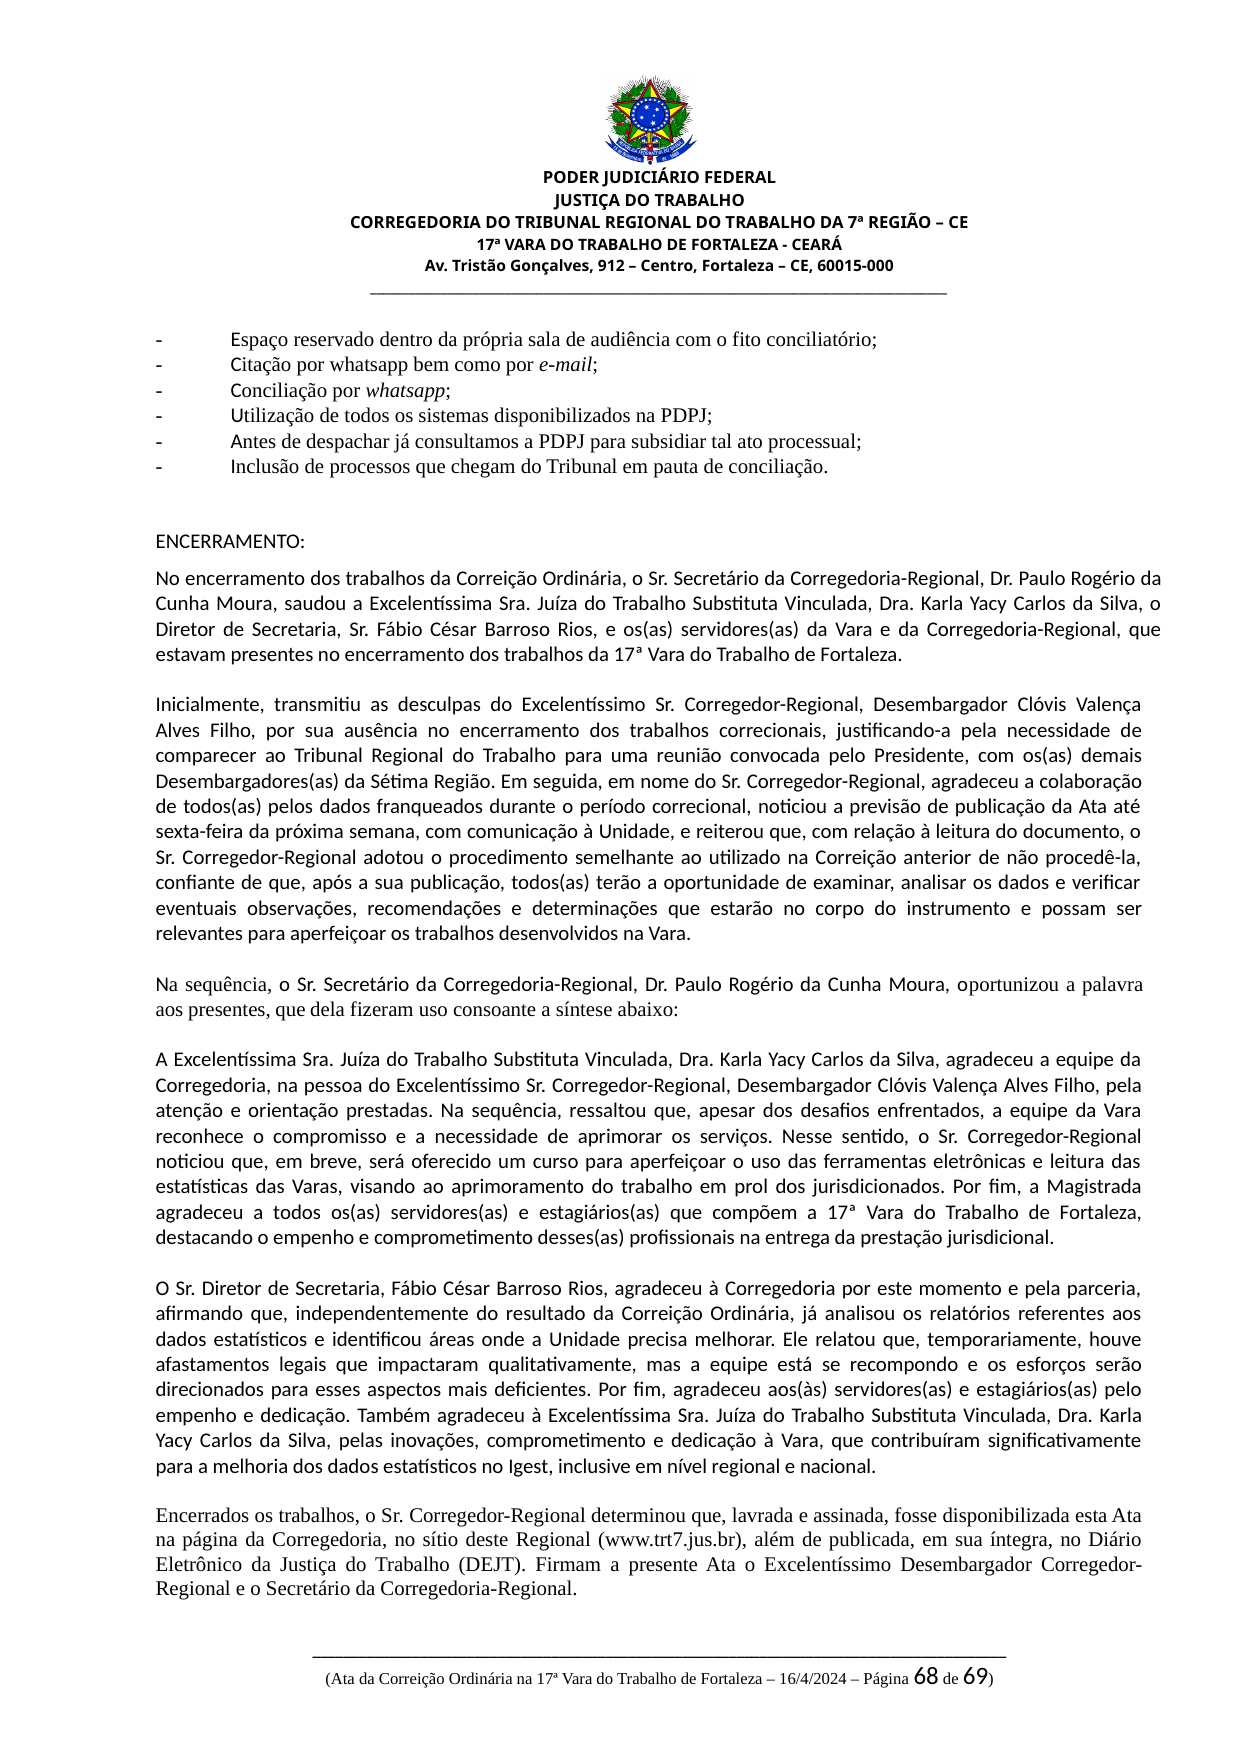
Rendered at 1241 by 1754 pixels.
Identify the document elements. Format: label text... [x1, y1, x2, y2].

subtitle Inicialmente, transmitiu as desculpas do Excelentíssimo Sr. Corregedor-Regional, Desembargador Clóvis Valença Alves Filho, por sua ausência no encerramento dos trabalhos correcionais, justificando-a pela necessidade de comparecer ao Tribunal Regional do Trabalho para uma reunião convocada pelo Presidente, com os(as) demais Desembargadores(as) da Sétima Região. Em seguida, em nome do Sr. Corregedor-Regional, agradeceu a colaboração de todos(as) pelos dados franqueados durante o período correcional, noticiou a previsão de publicação da Ata até sexta-feira da próxima semana, com comunicação à Unidade, e reiterou que, com relação à leitura do documento, o Sr. Corregedor-Regional adotou o procedimento semelhante ao utilizado na Correição anterior de não procedê-la, confiante de que, após a sua publicação, todos(as) terão a oportunidade de examinar, analisar os dados e verificar eventuais observações, recomendações e determinações que estarão no corpo do instrumento e possam ser relevantes para aperfeiçoar os trabalhos desenvolvidos na Vara. [155, 692, 1143, 946]
subtitle Utilização de todos os sistemas disponibilizados na PDPJ; [155, 402, 1143, 428]
subtitle ENCERRAMENTO: [155, 528, 1143, 553]
subtitle Antes de despachar já consultamos a PDPJ para subsidiar tal ato processual; [155, 428, 1143, 453]
subtitle A Excelentíssima Sra. Juíza do Trabalho Substituta Vinculada, Dra. Karla Yacy Carlos da Silva, agradeceu a equipe da Corregedoria, na pessoa do Excelentíssimo Sr. Corregedor-Regional, Desembargador Clóvis Valença Alves Filho, pela atenção e orientação prestadas. Na sequência, ressaltou que, apesar dos desafios enfrentados, a equipe da Vara reconhece o compromisso e a necessidade de aprimorar os serviços. Nesse sentido, o Sr. Corregedor-Regional noticiou que, em breve, será oferecido um curso para aperfeiçoar o uso das ferramentas eletrônicas e leitura das estatísticas das Varas, visando ao aprimoramento do trabalho em prol dos jurisdicionados. Por fim, a Magistrada agradeceu a todos os(as) servidores(as) e estagiários(as) que compõem a 17ª Vara do Trabalho de Fortaleza, destacando o empenho e comprometimento desses(as) profissionais na entrega da prestação jurisdicional. [155, 1047, 1143, 1250]
subtitle Espaço reservado dentro da própria sala de audiência com o fito conciliatório; [155, 326, 1143, 352]
picture [600, 73, 699, 166]
subtitle No encerramento dos trabalhos da Correição Ordinária, o Sr. Secretário da Corregedoria-Regional, Dr. Paulo Rogério da Cunha Moura, saudou a Excelentíssima Sra. Juíza do Trabalho Substituta Vinculada, Dra. Karla Yacy Carlos da Silva, o Diretor de Secretaria, Sr. Fábio César Barroso Rios, e os(as) servidores(as) da Vara e da Corregedoria-Regional, que estavam presentes no encerramento dos trabalhos da 17ª Vara do Trabalho de Fortaleza. [155, 565, 1163, 667]
subtitle O Sr. Diretor de Secretaria, Fábio César Barroso Rios, agradeceu à Corregedoria por este momento e pela parceria, afirmando que, independentemente do resultado da Correição Ordinária, já analisou os relatórios referentes aos dados estatísticos e identificou áreas onde a Unidade precisa melhorar. Ele relatou que, temporariamente, houve afastamentos legais que impactaram qualitativamente, mas a equipe está se recompondo e os esforços serão direcionados para esses aspectos mais deficientes. Por fim, agradeceu aos(às) servidores(as) e estagiários(as) pelo empenho e dedicação. Também agradeceu à Excelentíssima Sra. Juíza do Trabalho Substituta Vinculada, Dra. Karla Yacy Carlos da Silva, pelas inovações, comprometimento e dedicação à Vara, que contribuíram significativamente para a melhoria dos dados estatísticos no Igest, inclusive em nível regional e nacional. [155, 1275, 1143, 1478]
subtitle Citação por whatsapp bem como por e-mail; [155, 352, 1143, 377]
subtitle Inclusão de processos que chegam do Tribunal em pauta de conciliação. [155, 453, 1143, 479]
subtitle Conciliação por whatsapp; [155, 377, 1143, 402]
subtitle Encerrados os trabalhos, o Sr. Corregedor-Regional determinou que, lavrada e assinada, fosse disponibilizada esta Ata na página da Corregedoria, no sítio deste Regional (www.trt7.jus.br), além de publicada, em sua íntegra, no Diário Eletrônico da Justiça do Trabalho (DEJT). Firmam a presente Ata o Excelentíssimo Desembargador Corregedor-Regional e o Secretário da Corregedoria-Regional. [155, 1503, 1143, 1599]
subtitle Na sequência, o Sr. Secretário da Corregedoria-Regional, Dr. Paulo Rogério da Cunha Moura, oportunizou a palavra aos presentes, que dela fizeram uso consoante a síntese abaixo: [155, 971, 1143, 1022]
